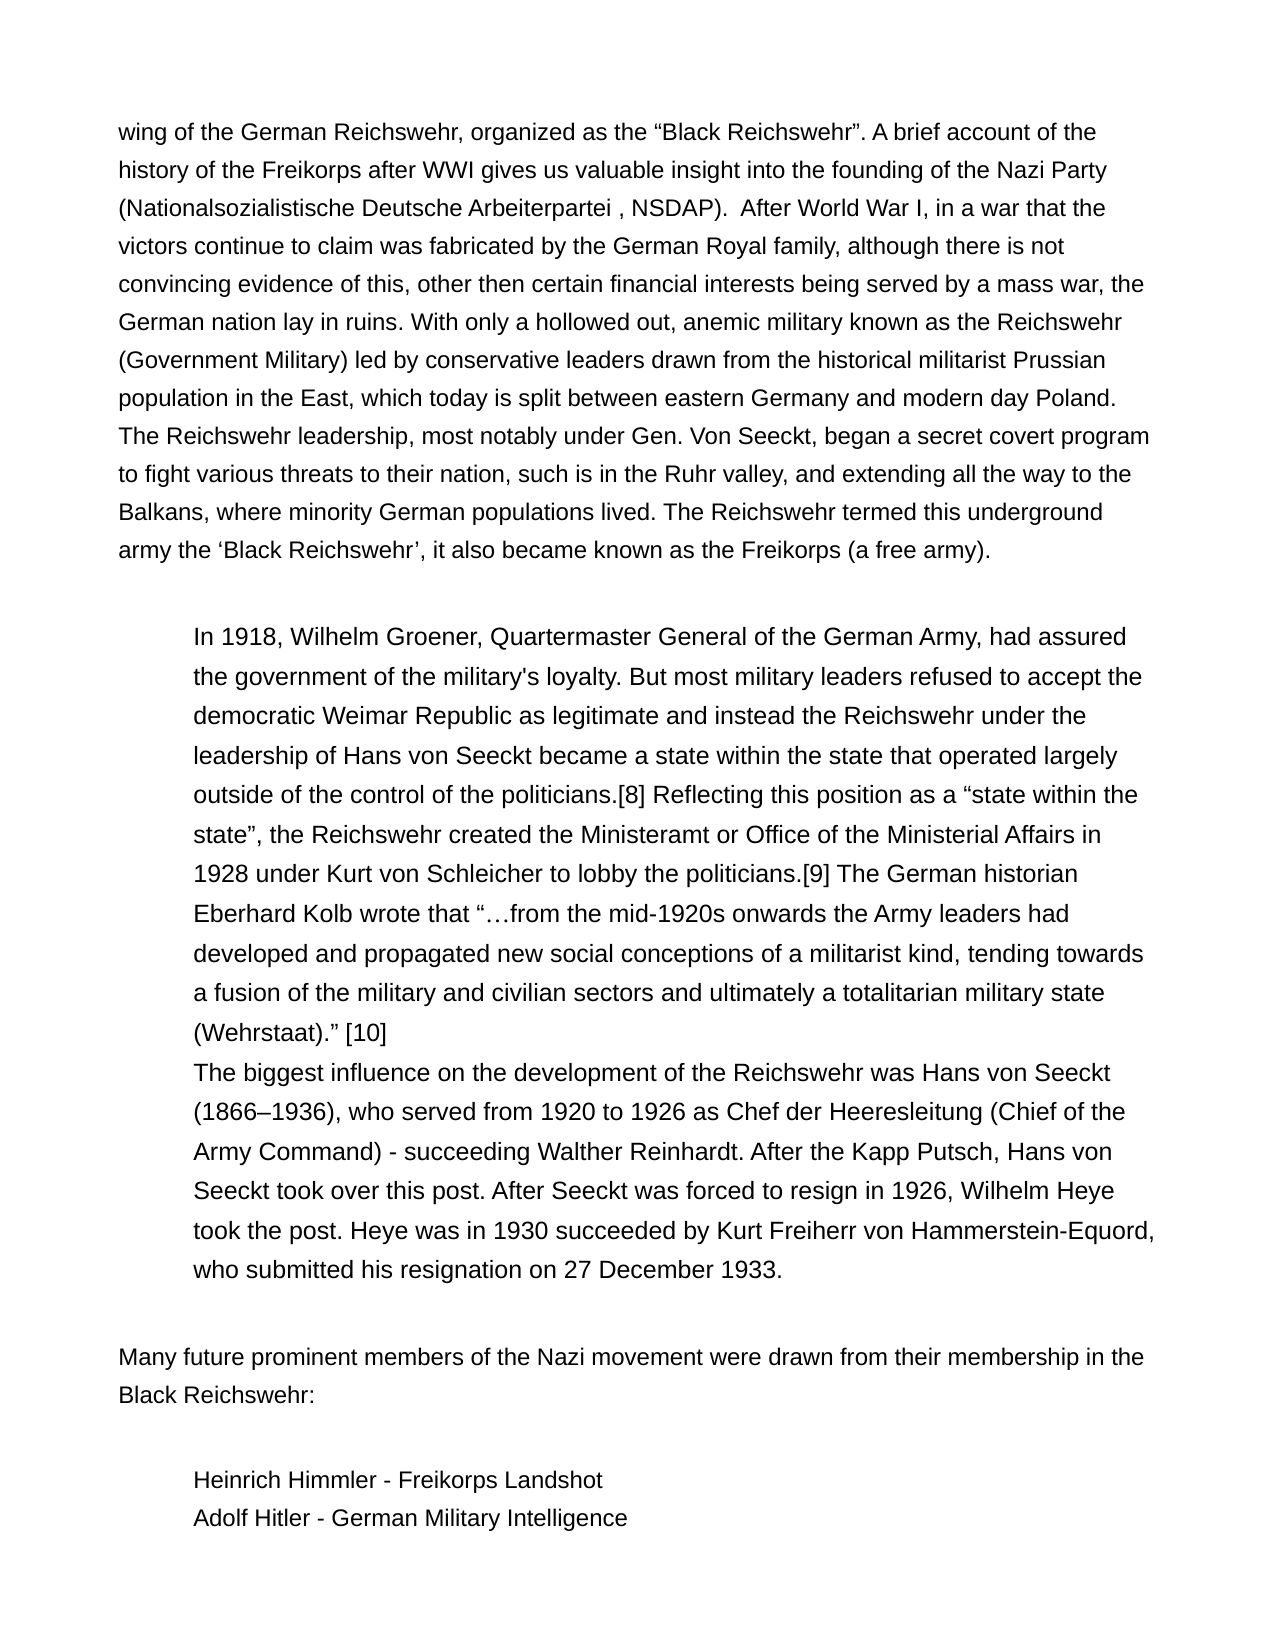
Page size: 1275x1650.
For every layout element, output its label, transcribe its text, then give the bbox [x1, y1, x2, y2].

text Heinrich Himmler - Freikorps Landshot [193, 1466, 1157, 1494]
text Many future prominent members of the Nazi movement were drawn from their membership in the Black Reichswehr: [118, 1343, 1157, 1408]
text The biggest influence on the development of the Reichswehr was Hans von Seeckt (1866–1936), who served from 1920 to 1926 as Chef der Heeresleitung (Chief of the Army Command) - succeeding Walther Reinhardt. After the Kapp Putsch, Hans von Seeckt took over this post. After Seeckt was forced to resign in 1926, Wilhelm Heye took the post. Heye was in 1930 succeeded by Kurt Freiherr von Hammerstein-Equord, who submitted his resignation on 27 December 1933. [193, 1057, 1157, 1284]
text wing of the German Reichswehr, organized as the “Black Reichswehr”. A brief account of the history of the Freikorps after WWI gives us valuable insight into the founding of the Nazi Party (Nationalsozialistische Deutsche Arbeiterpartei , NSDAP). After World War I, in a war that the victors continue to claim was fabricated by the German Royal family, although there is not convincing evidence of this, other then certain financial interests being served by a mass war, the German nation lay in ruins. With only a hollowed out, anemic military known as the Reichswehr (Government Military) led by conservative leaders drawn from the historical militarist Prussian population in the East, which today is split between eastern Germany and modern day Poland. The Reichswehr leadership, most notably under Gen. Von Seeckt, began a secret covert program to fight various threats to their nation, such is in the Ruhr valley, and extending all the way to the Balkans, where minority German populations lived. The Reichswehr termed this underground army the ‘Black Reichswehr’, it also became known as the Freikorps (a free army). [118, 118, 1157, 564]
text Adolf Hitler - German Military Intelligence [193, 1504, 1157, 1532]
text In 1918, Wilhelm Groener, Quartermaster General of the German Army, had assured the government of the military's loyalty. But most military leaders refused to accept the democratic Weimar Republic as legitimate and instead the Reichswehr under the leadership of Hans von Seeckt became a state within the state that operated largely outside of the control of the politicians.[8] Reflecting this position as a “state within the state”, the Reichswehr created the Ministeramt or Office of the Ministerial Affairs in 1928 under Kurt von Schleicher to lobby the politicians.[9] The German historian Eberhard Kolb wrote that “…from the mid-1920s onwards the Army leaders had developed and propagated new social conceptions of a militarist kind, tending towards a fusion of the military and civilian sectors and ultimately a totalitarian military state (Wehrstaat).” [10] [193, 622, 1157, 1047]
